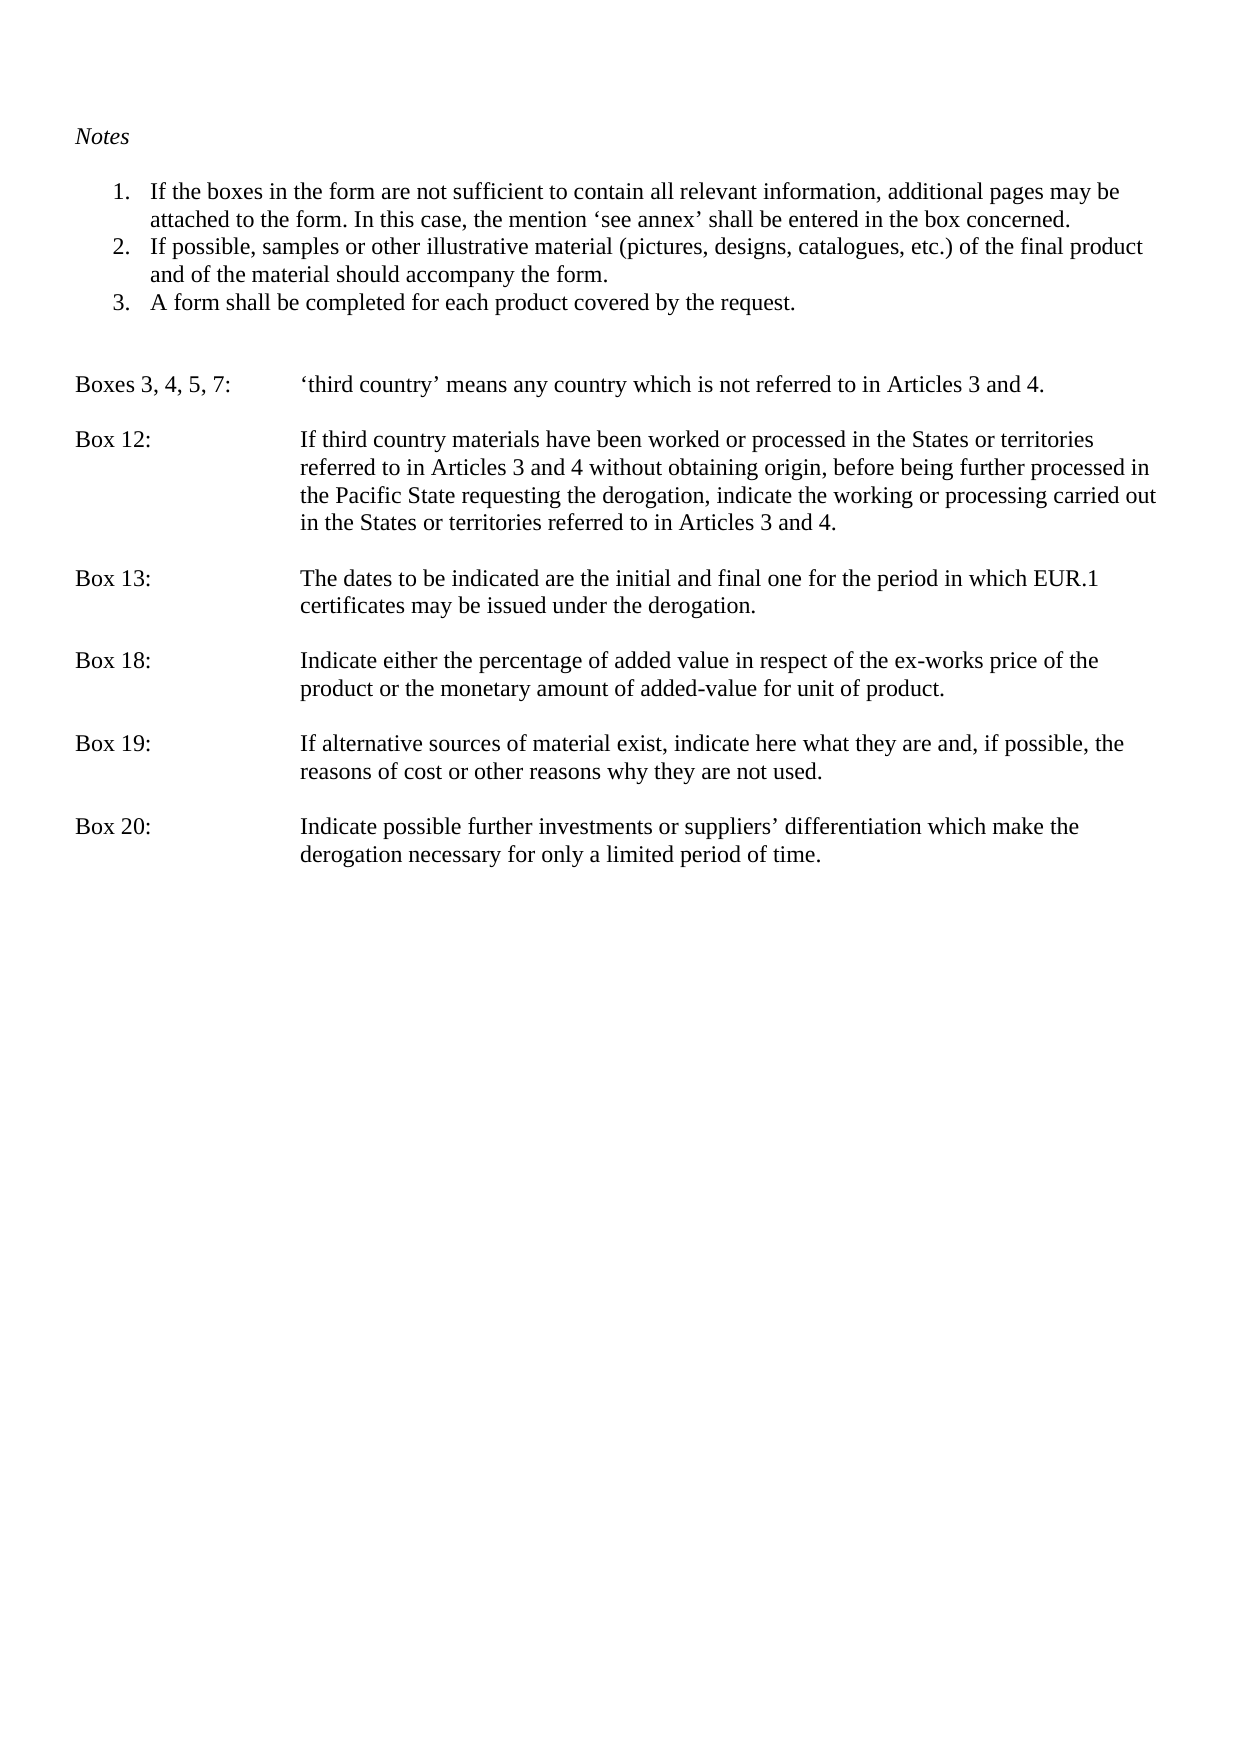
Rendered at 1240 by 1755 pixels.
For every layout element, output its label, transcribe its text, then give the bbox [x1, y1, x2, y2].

list If possible, samples or other illustrative material (pictures, designs, catalogues, etc.) of the final product and of the material should accompany the form. [112, 232, 1164, 287]
text Notes [75, 122, 1164, 149]
list If the boxes in the form are not sufficient to contain all relevant information, additional pages may be attached to the form. In this case, the mention ‘see annex’ shall be entered in the box concerned. [112, 177, 1164, 232]
text Boxes 3, 4, 5, 7: ‘third country’ means any country which is not referred to in Articles 3 and 4. [75, 370, 1164, 398]
text Box 19: If alternative sources of material exist, indicate here what they are and, if possible, the reasons of cost or other reasons why they are not used. [75, 729, 1164, 784]
list A form shall be completed for each product covered by the request. [112, 287, 1164, 315]
text Box 12: If third country materials have been worked or processed in the States or territories referred to in Articles 3 and 4 without obtaining origin, before being further processed in the Pacific State requesting the derogation, indicate the working or processing carried out in the States or territories referred to in Articles 3 and 4. [75, 426, 1164, 536]
text Box 13: The dates to be indicated are the initial and final one for the period in which EUR.1 certificates may be issued under the derogation. [75, 563, 1164, 619]
text Box 20: Indicate possible further investments or suppliers’ differentiation which make the derogation necessary for only a limited period of time. [75, 812, 1164, 867]
text Box 18: Indicate either the percentage of added value in respect of the ex-works price of the product or the monetary amount of added-value for unit of product. [75, 646, 1164, 702]
